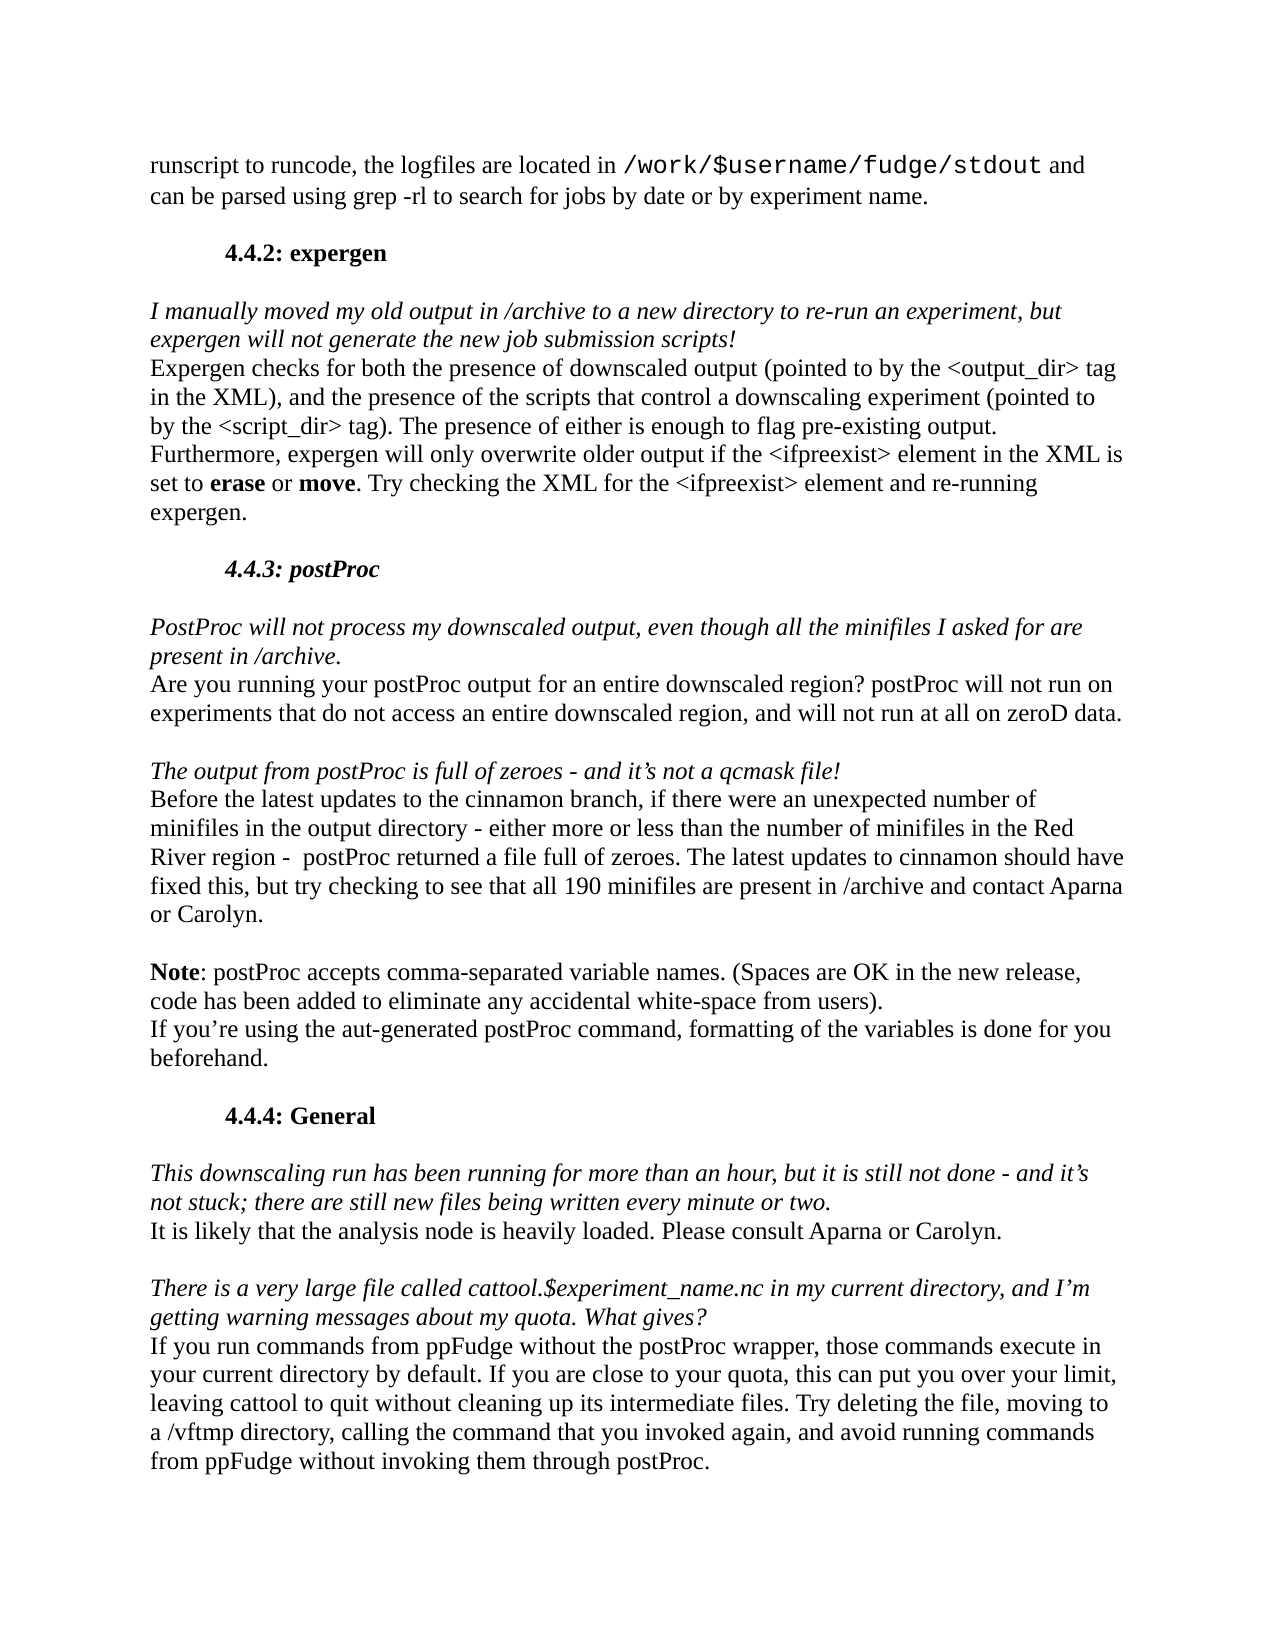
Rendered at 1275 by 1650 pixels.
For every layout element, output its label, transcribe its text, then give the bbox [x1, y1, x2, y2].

text This downscaling run has been running for more than an hour, but it is still not done - and it’s not stuck; there are still new files being written every minute or two. [150, 1158, 1125, 1216]
text Expergen checks for both the presence of downscaled output (pointed to by the <output_dir> tag in the XML), and the presence of the scripts that control a downscaling experiment (pointed to by the <script_dir> tag). The presence of either is enough to flag pre-existing output. Furthermore, expergen will only overwrite older output if the <ifpreexist> element in the XML is set to erase or move. Try checking the XML for the <ifpreexist> element and re-running expergen. [150, 353, 1125, 526]
text Note: postProc accepts comma-separated variable names. (Spaces are OK in the new release, code has been added to eliminate any accidental white-space from users). [150, 957, 1125, 1014]
text 4.4.4: General [150, 1101, 1125, 1129]
text It is likely that the analysis node is heavily loaded. Please consult Aparna or Carolyn. [150, 1216, 1125, 1244]
text Before the latest updates to the cinnamon branch, if there were an unexpected number of minifiles in the output directory - either more or less than the number of minifiles in the Red River region - postProc returned a file full of zeroes. The latest updates to cinnamon should have fixed this, but try checking to see that all 190 minifiles are present in /archive and contact Aparna or Carolyn. [150, 784, 1125, 928]
text runscript to runcode, the logfiles are located in /work/$username/fudge/stdout and can be parsed using grep -rl to search for jobs by date or by experiment name. [150, 150, 1125, 209]
text The output from postProc is full of zeroes - and it’s not a qcmask file! [150, 756, 1125, 784]
text 4.4.3: postProc [150, 554, 1125, 583]
text 4.4.2: expergen [150, 238, 1125, 267]
text If you run commands from ppFudge without the postProc wrapper, those commands execute in your current directory by default. If you are close to your quota, this can put you over your limit, leaving cattool to quit without cleaning up its intermediate files. Try deleting the file, moving to a /vftmp directory, calling the command that you invoked again, and avoid running commands from ppFudge without invoking them through postProc. [150, 1331, 1125, 1474]
text PostProc will not process my downscaled output, even though all the minifiles I asked for are present in /archive. [150, 612, 1125, 669]
text Are you running your postProc output for an entire downscaled region? postProc will not run on experiments that do not access an entire downscaled region, and will not run at all on zeroD data. [150, 669, 1125, 727]
text There is a very large file called cattool.$experiment_name.nc in my current directory, and I’m getting warning messages about my quota. What gives? [150, 1273, 1125, 1331]
text I manually moved my old output in /archive to a new directory to re-run an experiment, but expergen will not generate the new job submission scripts! [150, 296, 1125, 353]
text If you’re using the aut-generated postProc command, formatting of the variables is done for you beforehand. [150, 1014, 1125, 1072]
